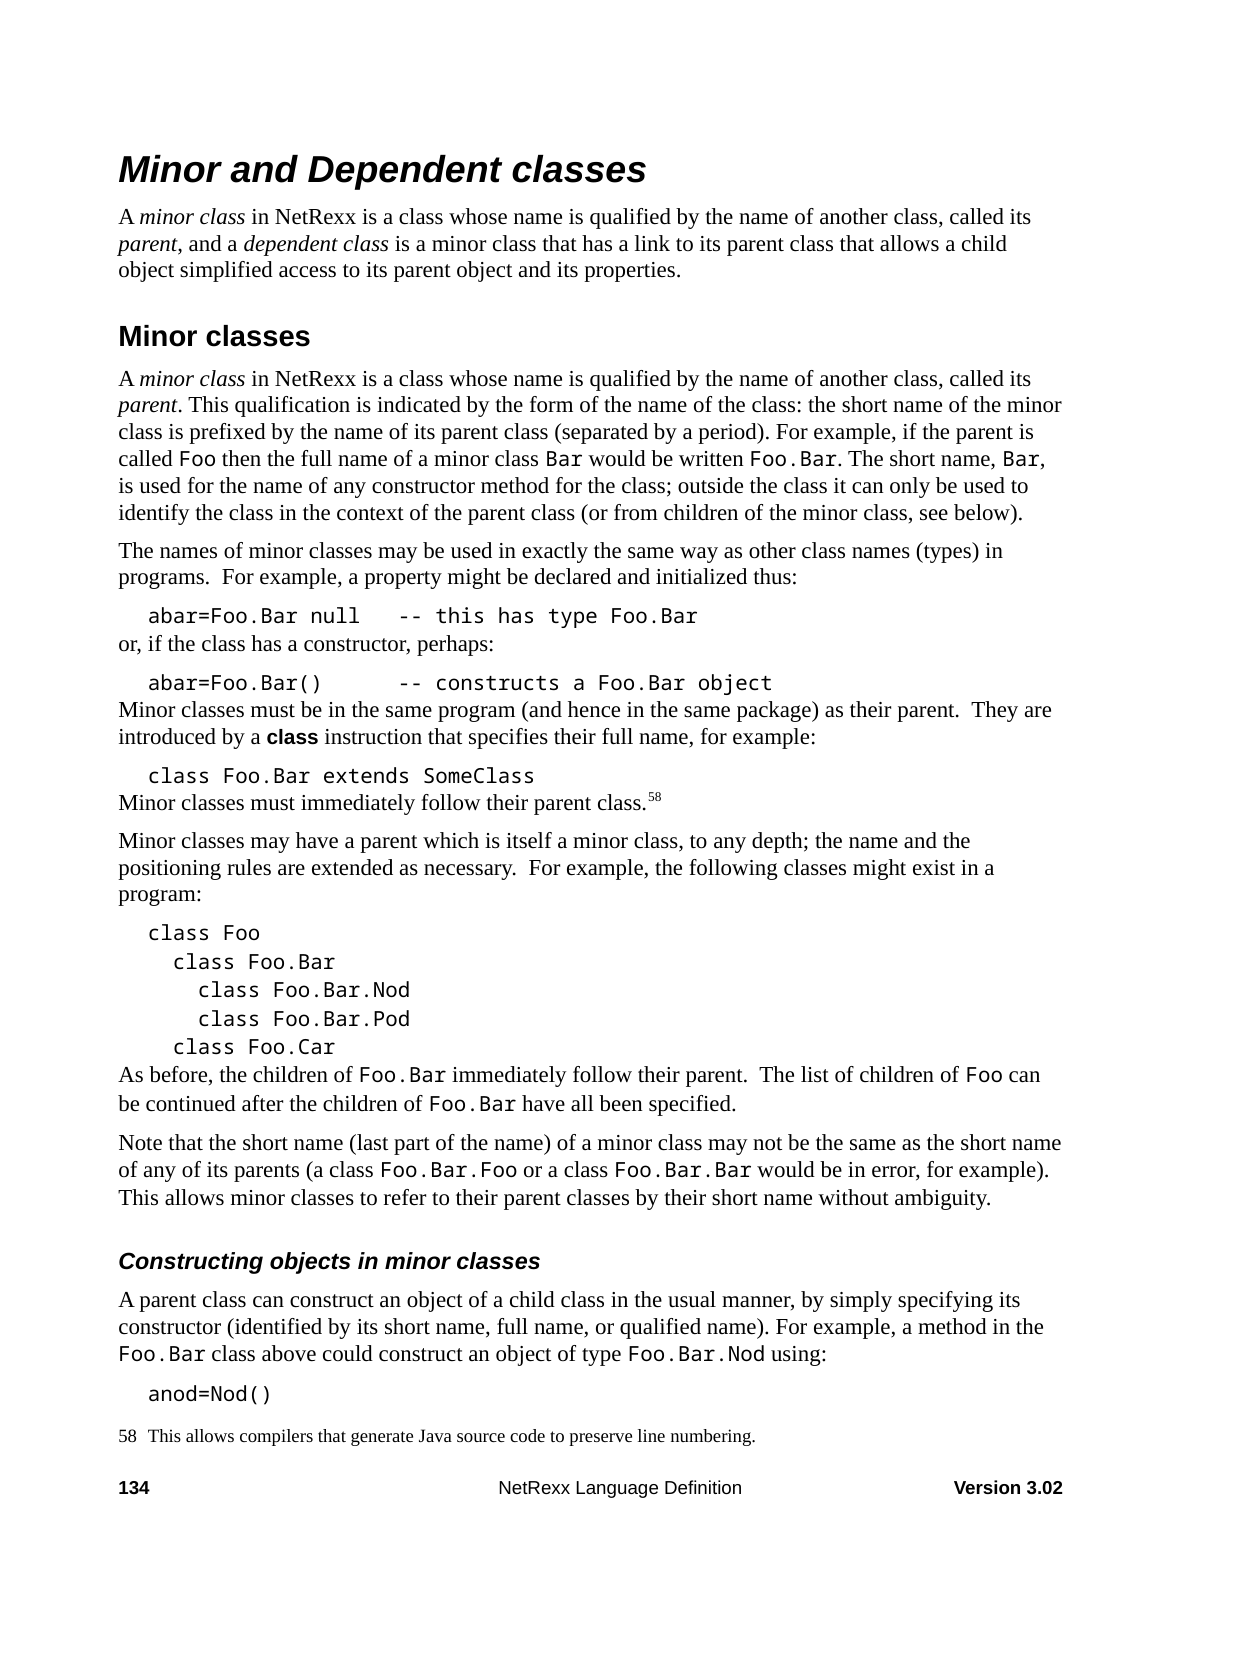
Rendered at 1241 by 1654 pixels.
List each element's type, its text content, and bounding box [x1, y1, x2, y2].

text A parent class can construct an object of a child class in the usual manner, by simply specifying its constructor (identified by its short name, full name, or qualified name). For example, a method in the Foo.Bar class above could construct an object of type Foo.Bar.Nod using: [118, 1286, 1063, 1368]
text class Foo.Bar extends SomeClass [148, 761, 1063, 789]
text abar=Foo.Bar null -- this has type Foo.Bar [148, 602, 1063, 630]
text Minor classes must immediately follow their parent class. [118, 789, 1063, 816]
text abar=Foo.Bar() -- constructs a Foo.Bar object [148, 668, 1063, 697]
text anod=Nod() [148, 1379, 1063, 1408]
text Minor classes may have a parent which is itself a minor class, to any depth; the name and the positioning rules are extended as necessary. For example, the following classes might exist in a program: [118, 828, 1063, 907]
text or, if the class has a constructor, perhaps: [118, 630, 1063, 656]
text As before, the children of Foo.Bar immediately follow their parent. The list of children of Foo can be continued after the children of Foo.Bar have all been specified. [118, 1061, 1063, 1117]
subtitle Minor classes [118, 319, 1063, 353]
text A minor class in NetRexx is a class whose name is qualified by the name of another class, called its parent, and a dependent class is a minor class that has a link to its parent class that allows a child object simplified access to its parent object and its properties. [118, 203, 1063, 282]
text Note that the short name (last part of the name) of a minor class may not be the same as the short name of any of its parents (a class Foo.Bar.Foo or a class Foo.Bar.Bar would be in error, for example). This allows minor classes to refer to their parent classes by their short name without ambiguity. [118, 1129, 1063, 1210]
text Minor classes must be in the same program (and hence in the same package) as their parent. They are introduced by a class instruction that specifies their full name, for example: [118, 697, 1063, 749]
text class Foo class Foo.Bar class Foo.Bar.Nod class Foo.Bar.Pod class Foo.Car [148, 918, 1063, 1061]
text A minor class in NetRexx is a class whose name is qualified by the name of another class, called its parent. This qualification is indicated by the form of the name of the class: the short name of the minor class is prefixed by the name of its parent class (separated by a period). For example, if the parent is called Foo then the full name of a minor class Bar would be written Foo.Bar. The short name, Bar, is used for the name of any constructor method for the class; outside the class it can only be used to identify the class in the context of the parent class (or from children of the minor class, see below). [118, 365, 1063, 525]
subtitle Constructing objects in minor classes [118, 1247, 1063, 1274]
text The names of minor classes may be used in exactly the same way as other class names (types) in programs. For example, a property might be declared and initialized thus: [118, 537, 1063, 590]
text This allows compilers that generate Java source code to preserve line numbering. [118, 1425, 1063, 1447]
subtitle Minor and Dependent classes [118, 148, 1063, 191]
